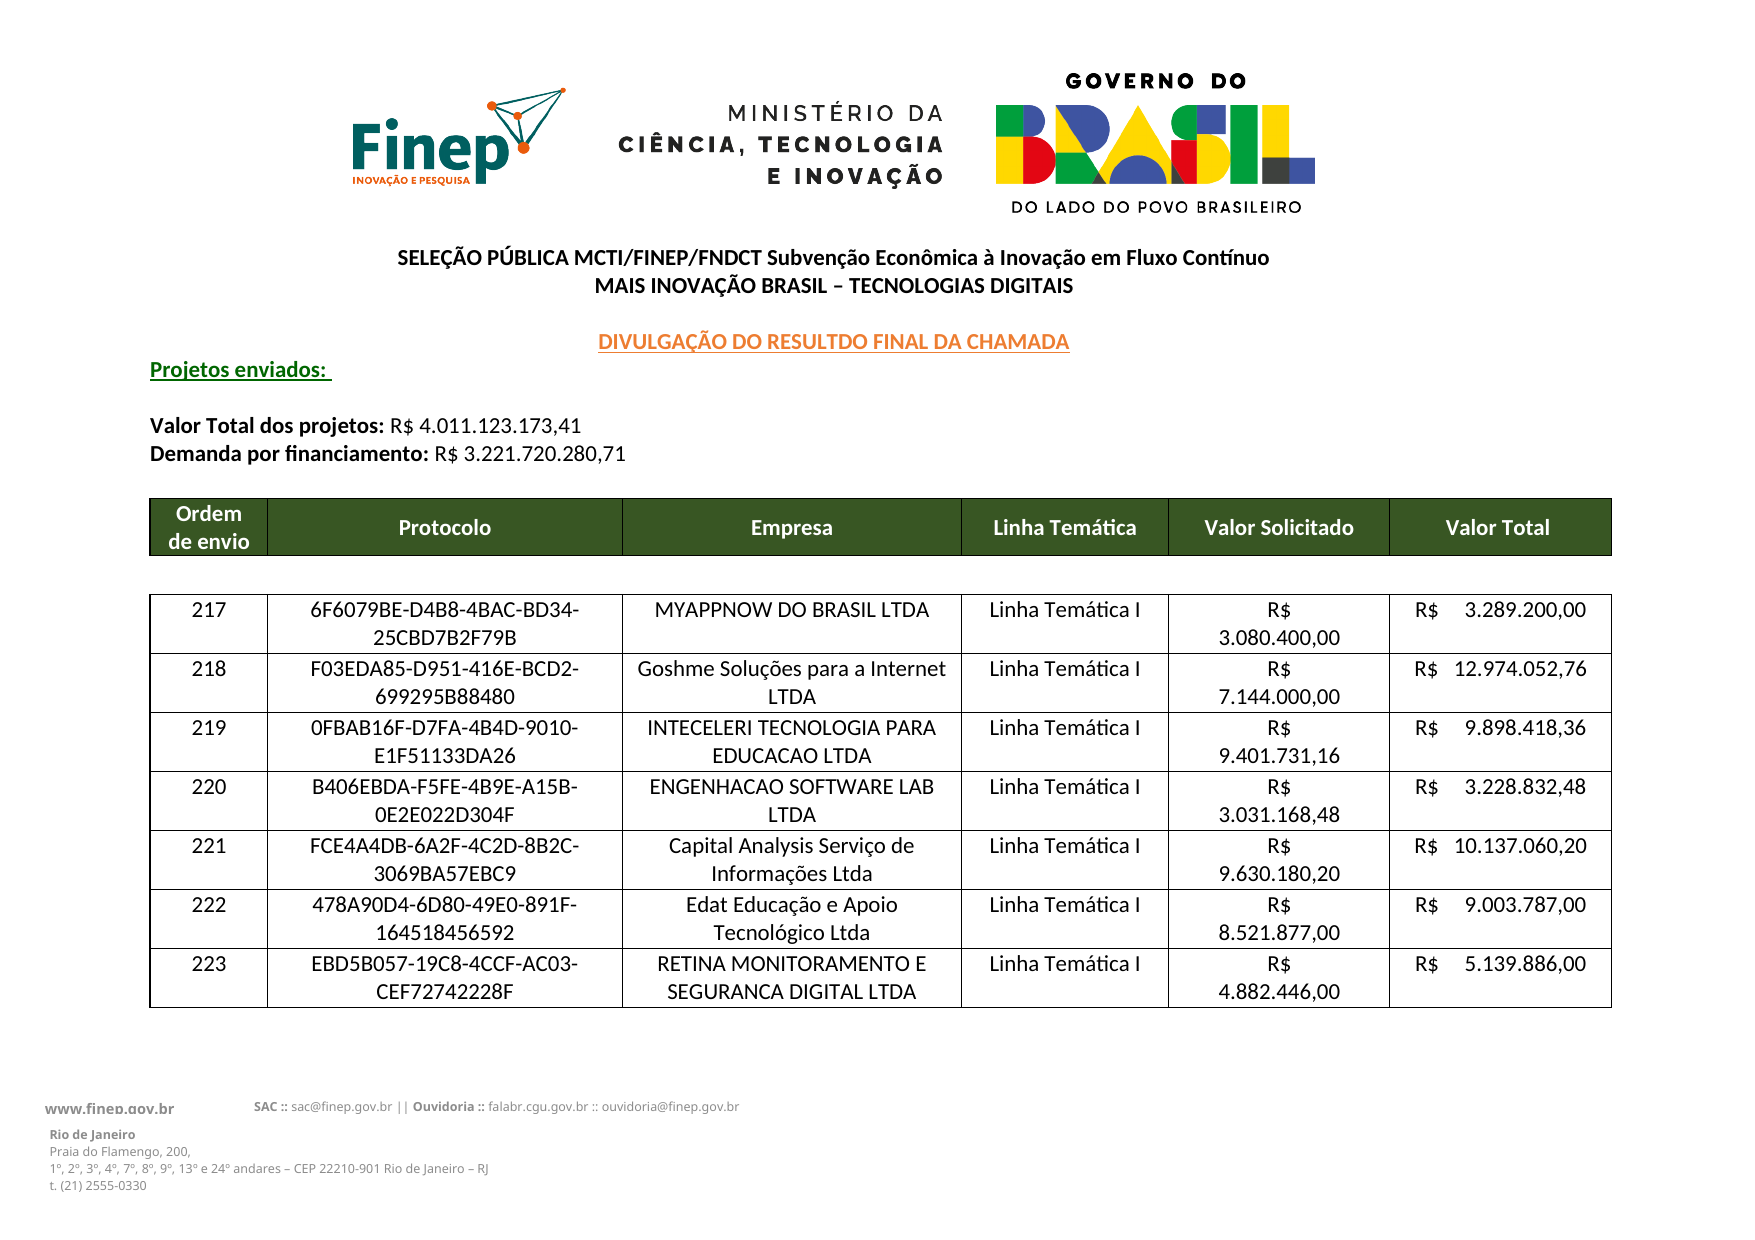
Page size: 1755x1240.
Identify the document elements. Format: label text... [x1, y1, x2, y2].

table_cell Edat Educação e Apoio Tecnológico Ltda [623, 890, 961, 948]
table_cell R$ 4.882.446,00 [1169, 949, 1389, 1007]
table_cell F03EDA85-D951-416E-BCD2-699295B88480 [268, 654, 622, 712]
table_cell 0FBAB16F-D7FA-4B4D-9010-E1F51133DA26 [268, 713, 622, 771]
table_cell R$ 3.080.400,00 [1169, 595, 1389, 653]
table_cell R$ 3.228.832,48 [1390, 772, 1611, 830]
table_cell 478A90D4-6D80-49E0-891F-164518456592 [268, 890, 622, 948]
table_cell R$ 12.974.052,76 [1390, 654, 1611, 712]
table_cell Linha Temática I [962, 949, 1168, 1007]
table_cell Goshme Soluções para a Internet LTDA [623, 654, 961, 712]
table_cell 221 [151, 831, 267, 889]
table_cell Linha Temática I [962, 772, 1168, 830]
table_cell Linha Temática I [962, 595, 1168, 653]
table_cell Linha Temática I [962, 654, 1168, 712]
table_cell INTECELERI TECNOLOGIA PARA EDUCACAO LTDA [623, 713, 961, 771]
table_cell FCE4A4DB-6A2F-4C2D-8B2C-3069BA57EBC9 [268, 831, 622, 889]
table_cell R$ 3.289.200,00 [1390, 595, 1611, 653]
table_cell R$ 8.521.877,00 [1169, 890, 1389, 948]
table_cell R$ 9.898.418,36 [1390, 713, 1611, 771]
table_cell Capital Analysis Serviço de Informações Ltda [623, 831, 961, 889]
table_cell RETINA MONITORAMENTO E SEGURANCA DIGITAL LTDA [623, 949, 961, 1007]
table_cell R$ 9.401.731,16 [1169, 713, 1389, 771]
table_cell 223 [151, 949, 267, 1007]
table_cell Linha Temática I [962, 713, 1168, 771]
table_cell 222 [151, 890, 267, 948]
table_cell 220 [151, 772, 267, 830]
table_cell R$ 3.031.168,48 [1169, 772, 1389, 830]
table_cell MYAPPNOW DO BRASIL LTDA [623, 595, 961, 653]
table_cell R$ 9.003.787,00 [1390, 890, 1611, 948]
table_cell EBD5B057-19C8-4CCF-AC03-CEF72742228F [268, 949, 622, 1007]
table_cell 219 [151, 713, 267, 771]
table_cell R$ 5.139.886,00 [1390, 949, 1611, 1007]
table_cell R$ 9.630.180,20 [1169, 831, 1389, 889]
table_cell R$ 10.137.060,20 [1390, 831, 1611, 889]
table_cell B406EBDA-F5FE-4B9E-A15B-0E2E022D304F [268, 772, 622, 830]
table_cell ENGENHACAO SOFTWARE LAB LTDA [623, 772, 961, 830]
table_cell 6F6079BE-D4B8-4BAC-BD34-25CBD7B2F79B [268, 595, 622, 653]
table_cell Linha Temática I [962, 831, 1168, 889]
table_cell Linha Temática I [962, 890, 1168, 948]
table_cell 218 [151, 654, 267, 712]
table_cell 217 [151, 595, 267, 653]
table_cell R$ 7.144.000,00 [1169, 654, 1389, 712]
